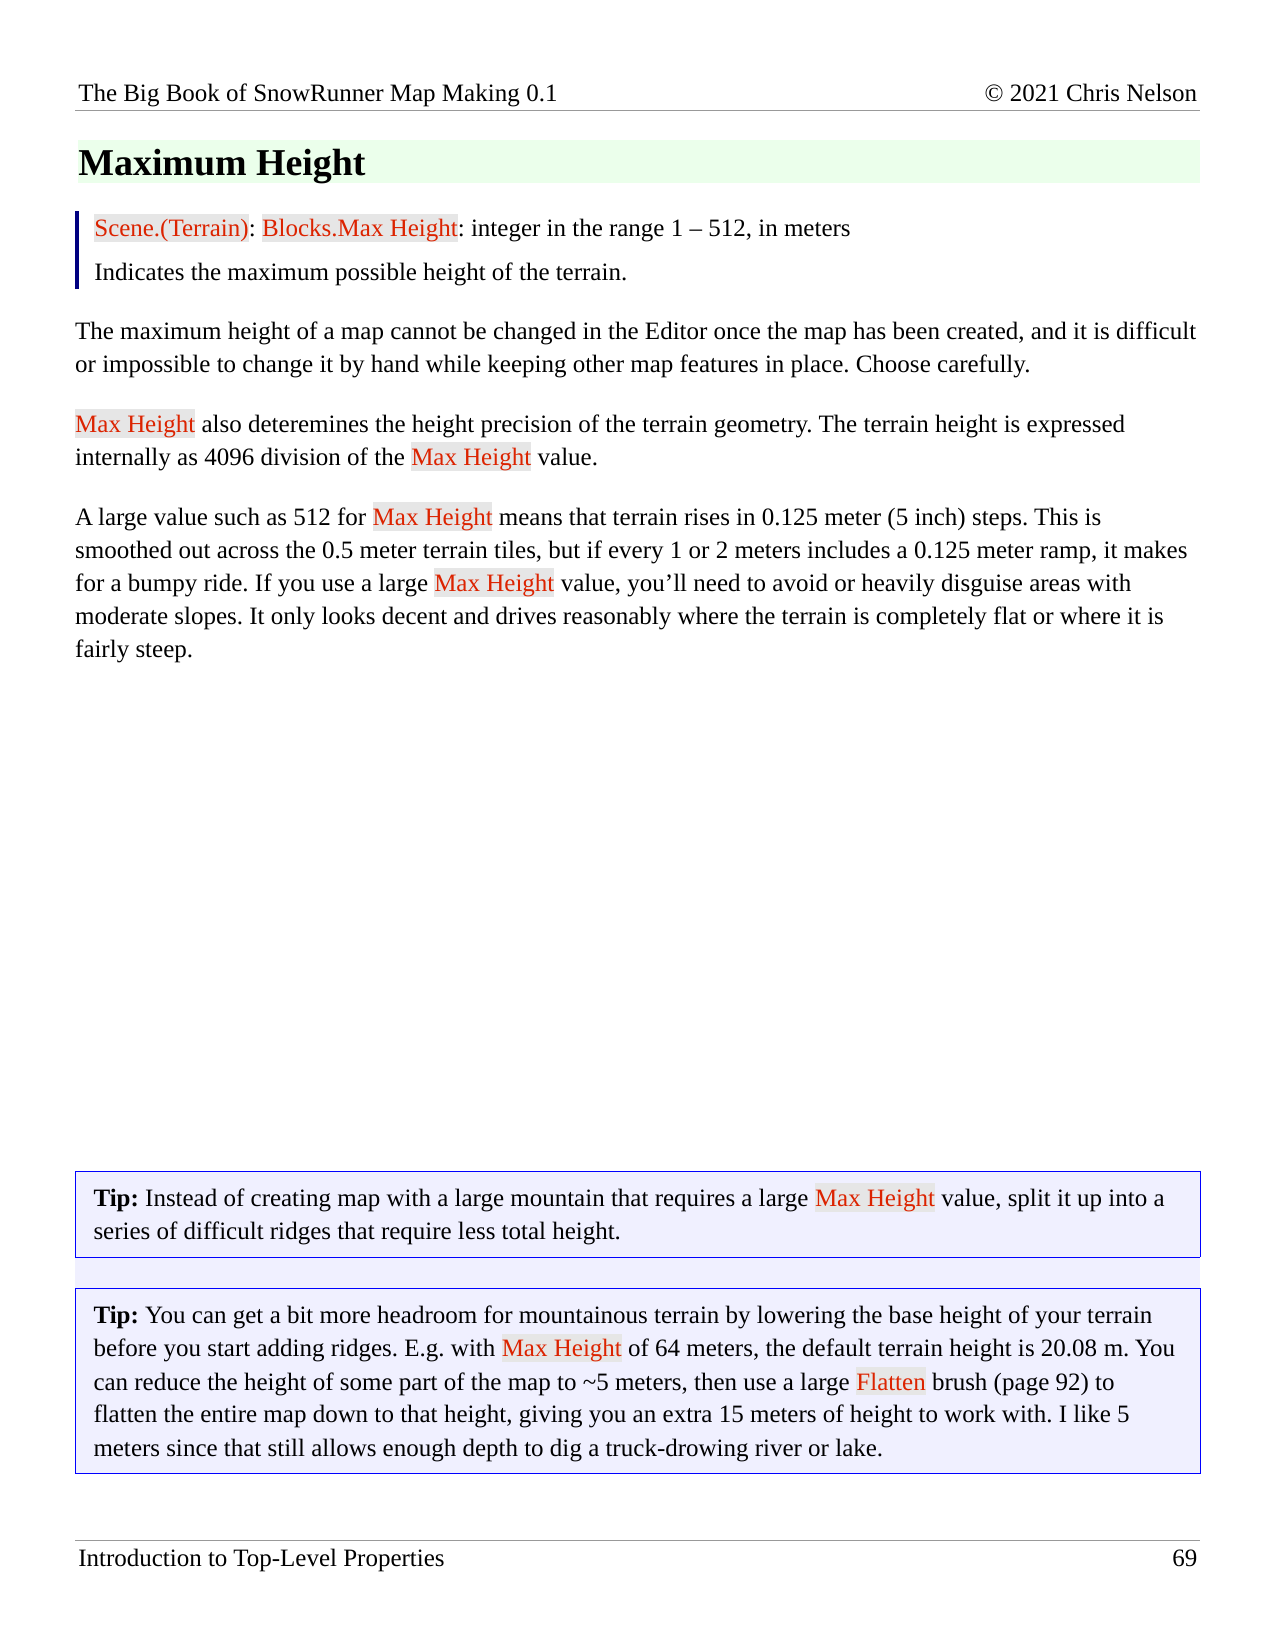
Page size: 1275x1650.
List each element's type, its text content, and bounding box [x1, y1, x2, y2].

text Max Height also deteremines the height precision of the terrain geometry. The terrain height is expressed internally as 4096 division of the Max Height value. [75, 409, 1200, 471]
text Indicates the maximum possible height of the terrain. [79, 254, 1200, 289]
list You can get a bit more headroom for mountainous terrain by lowering the base height of your terrain before you start adding ridges. E.g. with Max Height of 64 meters, the default terrain height is 20.08 m. You can reduce the height of some part of the map to ~5 meters, then use a large Flatten brush (page 92) to flatten the entire map down to that height, giving you an extra 15 meters of height to work with. I like 5 meters since that still allows enough depth to dig a truck-drowing river or lake. [76, 1289, 1200, 1473]
text The maximum height of a map cannot be changed in the Editor once the map has been created, and it is difficult or impossible to change it by hand while keeping other map features in place. Choose carefully. [75, 316, 1200, 378]
text Scene.(Terrain): Blocks.Max Height: integer in the range 1 – 512, in meters [79, 211, 1200, 242]
text A large value such as 512 for Max Height means that terrain rises in 0.125 meter (5 inch) steps. This is smoothed out across the 0.5 meter terrain tiles, but if every 1 or 2 meters includes a 0.125 meter ramp, it makes for a bumpy ride. If you use a large Max Height value, you’ll need to avoid or heavily disguise areas with moderate slopes. It only looks decent and drives reasonably where the terrain is completely flat or where it is fairly steep. [75, 502, 1200, 663]
subtitle Maximum Height [78, 140, 1200, 183]
list Instead of creating map with a large mountain that requires a large Max Height value, split it up into a series of difficult ridges that require less total height. [76, 1172, 1200, 1257]
